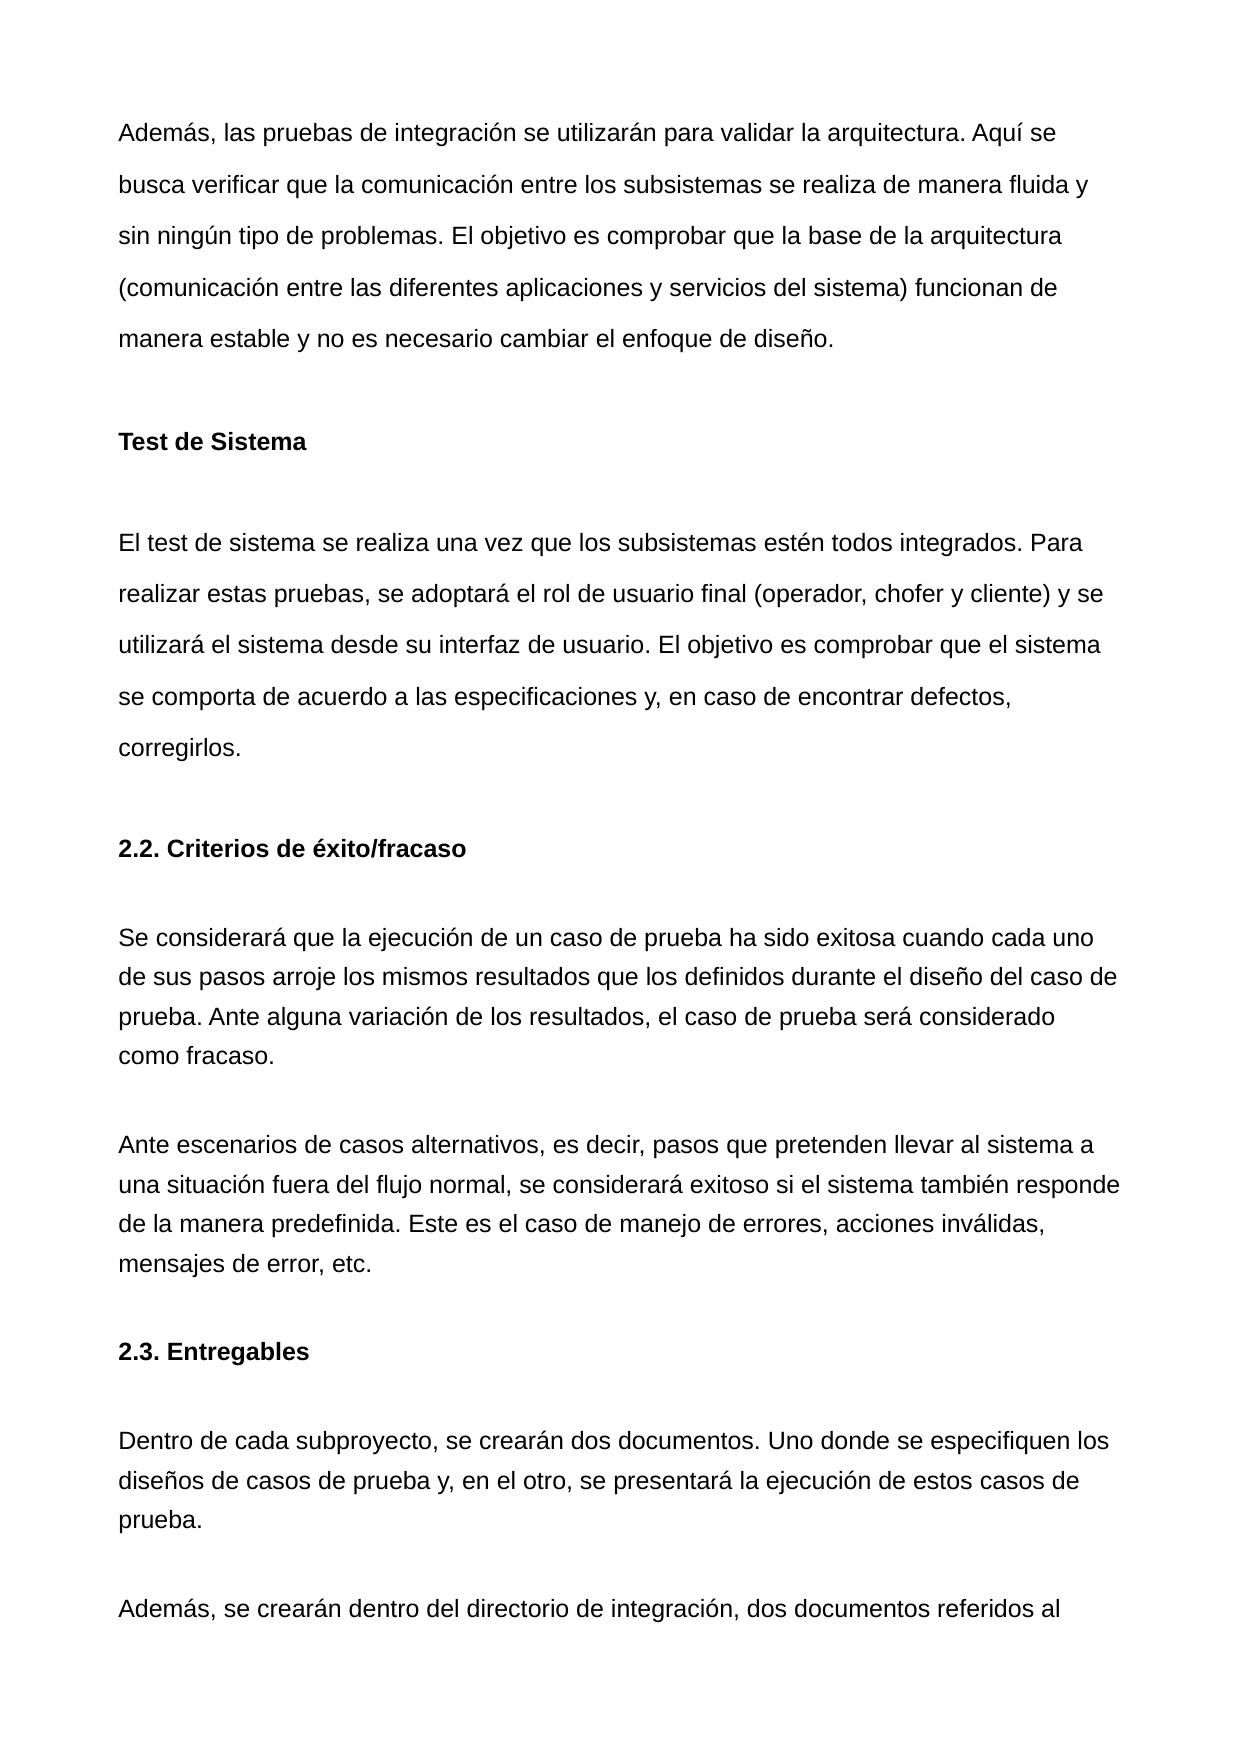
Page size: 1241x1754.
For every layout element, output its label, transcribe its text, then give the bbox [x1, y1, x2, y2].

text El test de sistema se realiza una vez que los subsistemas estén todos integrados. Para realizar estas pruebas, se adoptará el rol de usuario final (operador, chofer y cliente) y se utilizará el sistema desde su interfaz de usuario. El objetivo es comprobar que el sistema se comporta de acuerdo a las especificaciones y, en caso de encontrar defectos, corregirlos. [118, 528, 1122, 762]
text Dentro de cada subproyecto, se crearán dos documentos. Uno donde se especifiquen los diseños de casos de prueba y, en el otro, se presentará la ejecución de estos casos de prueba. [118, 1426, 1122, 1534]
text Test de Sistema [118, 427, 1122, 456]
text Además, se crearán dentro del directorio de integración, dos documentos referidos al [118, 1594, 1122, 1623]
text Además, las pruebas de integración se utilizarán para validar la arquitectura. Aquí se busca verificar que la comunicación entre los subsistemas se realiza de manera fluida y sin ningún tipo de problemas. El objetivo es comprobar que la base de la arquitectura (comunicación entre las diferentes aplicaciones y servicios del sistema) funcionan de manera estable y no es necesario cambiar el enfoque de diseño. [118, 118, 1122, 353]
text Ante escenarios de casos alternativos, es decir, pasos que pretenden llevar al sistema a una situación fuera del flujo normal, se considerará exitoso si el sistema también responde de la manera predefinida. Este es el caso de manejo de errores, acciones inválidas, mensajes de error, etc. [118, 1130, 1122, 1277]
text 2.2. Criterios de éxito/fracaso [118, 834, 1122, 863]
text Se considerará que la ejecución de un caso de prueba ha sido exitosa cuando cada uno de sus pasos arroje los mismos resultados que los definidos durante el diseño del caso de prueba. Ante alguna variación de los resultados, el caso de prueba será considerado como fracaso. [118, 923, 1122, 1070]
text 2.3. Entregables [118, 1337, 1122, 1366]
